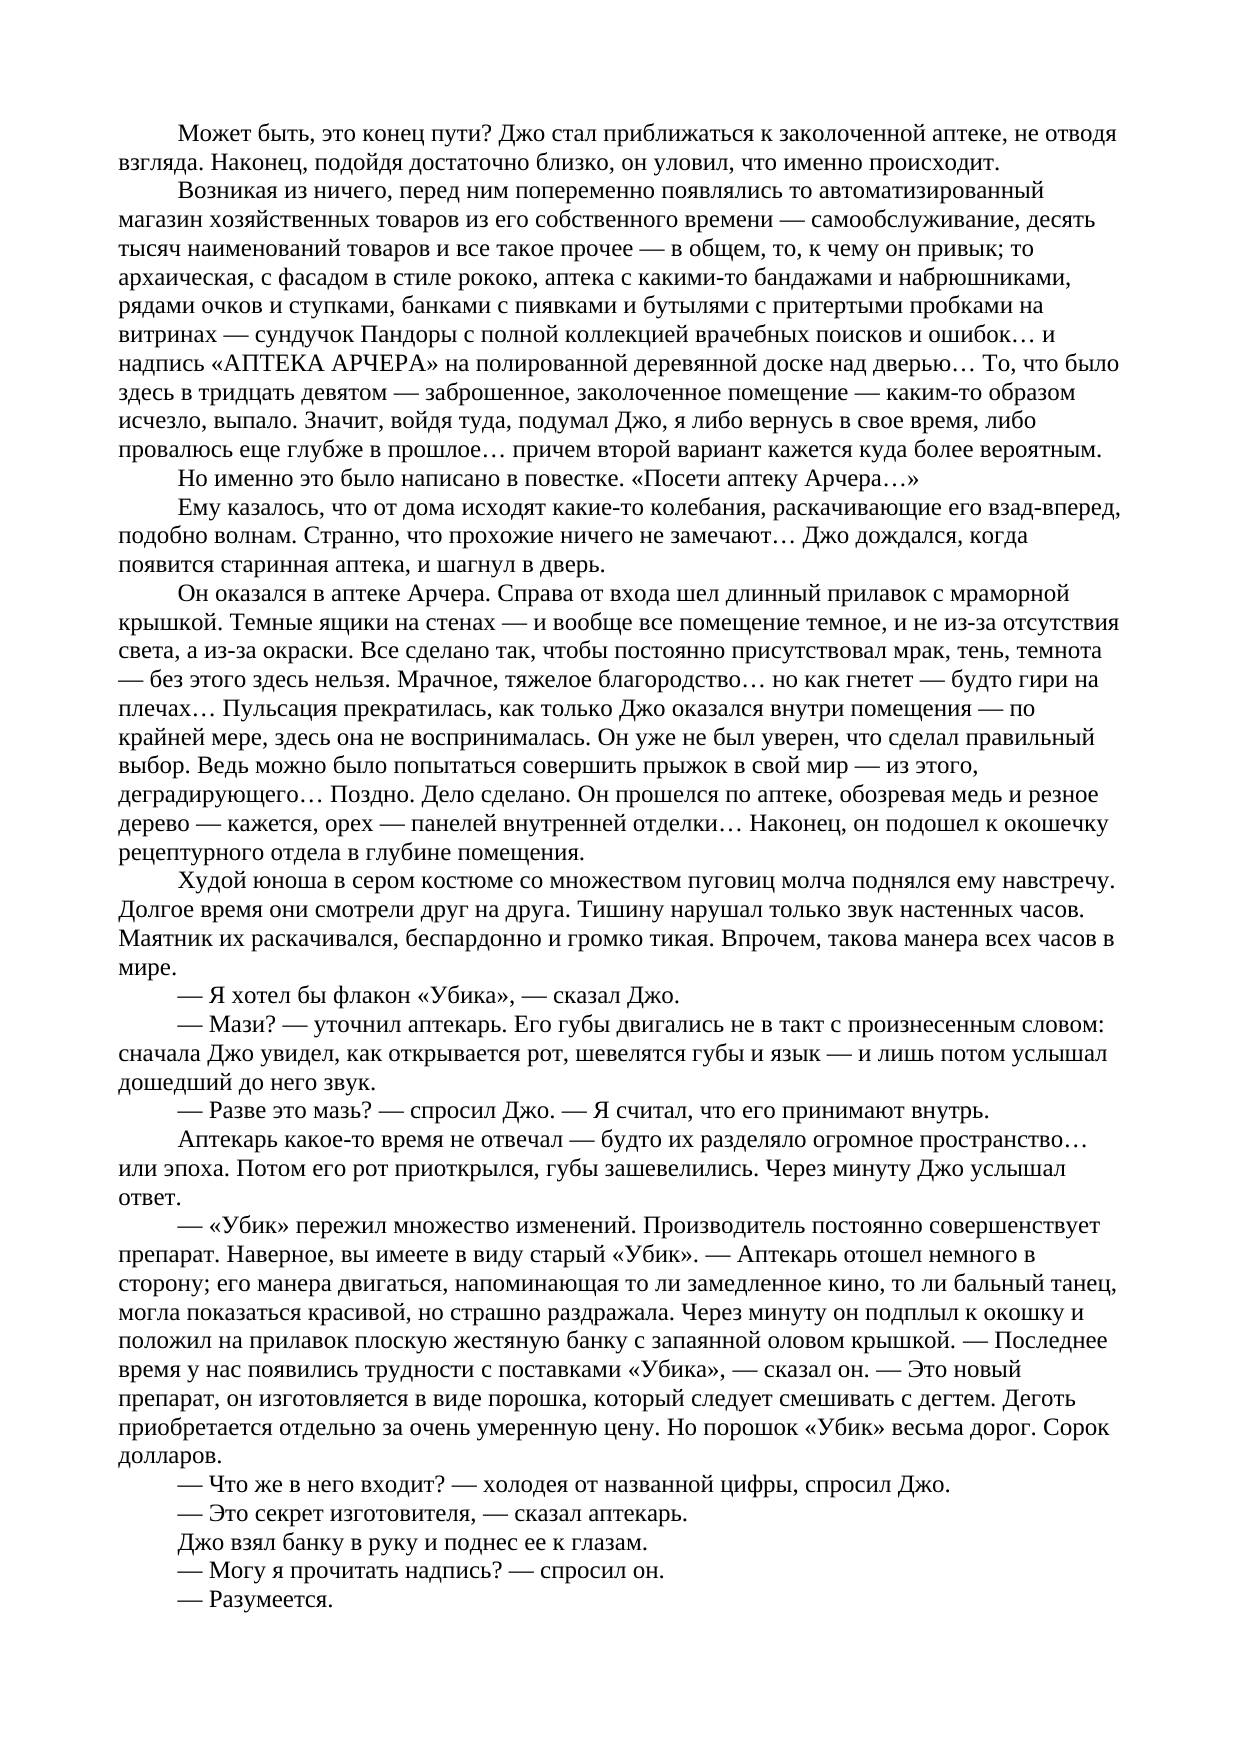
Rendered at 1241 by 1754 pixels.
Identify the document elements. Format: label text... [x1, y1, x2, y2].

text Возникая из ничего, перед ним попеременно появлялись то автоматизированный магазин хозяйственных товаров из его собственного времени — самообслуживание, десять тысяч наименований товаров и все такое прочее — в общем, то, к чему он привык; то архаическая, с фасадом в стиле рококо, аптека с какими-то бандажами и набрюшниками, рядами очков и ступками, банками с пиявками и бутылями с притертыми пробками на витринах — сундучок Пандоры с полной коллекцией врачебных поисков и ошибок… и надпись «АПТЕКА АРЧЕРА» на полированной деревянной доске над дверью… То, что было здесь в тридцать девятом — заброшенное, заколоченное помещение — каким-то образом исчезло, выпало. Значит, войдя туда, подумал Джо, я либо вернусь в свое время, либо провалюсь еще глубже в прошлое… причем второй вариант кажется куда более вероятным. [118, 176, 1122, 463]
text Аптекарь какое-то время не отвечал — будто их разделяло огромное пространство… или эпоха. Потом его рот приоткрылся, губы зашевелились. Через минуту Джо услышал ответ. [118, 1124, 1122, 1211]
text Ему казалось, что от дома исходят какие-то колебания, раскачивающие его взад-вперед, подобно волнам. Странно, что прохожие ничего не замечают… Джо дождался, когда появится старинная аптека, и шагнул в дверь. [118, 492, 1122, 578]
text — Могу я прочитать надпись? — спросил он. [118, 1556, 1122, 1584]
text — «Убик» пережил множество изменений. Производитель постоянно совершенствует препарат. Наверное, вы имеете в виду старый «Убик». — Аптекарь отошел немного в сторону; его манера двигаться, напоминающая то ли замедленное кино, то ли бальный танец, могла показаться красивой, но страшно раздражала. Через минуту он подплыл к окошку и положил на прилавок плоскую жестяную банку с запаянной оловом крышкой. — Последнее время у нас появились трудности с поставками «Убика», — сказал он. — Это новый препарат, он изготовляется в виде порошка, который следует смешивать с дегтем. Деготь приобретается отдельно за очень умеренную цену. Но порошок «Убик» весьма дорог. Сорок долларов. [118, 1211, 1122, 1469]
text Джо взял банку в руку и поднес ее к глазам. [118, 1527, 1122, 1556]
text — Я хотел бы флакон «Убика», — сказал Джо. [118, 981, 1122, 1009]
text Худой юноша в сером костюме со множеством пуговиц молча поднялся ему навстречу. Долгое время они смотрели друг на друга. Тишину нарушал только звук настенных часов. Маятник их раскачивался, беспардонно и громко тикая. Впрочем, такова манера всех часов в мире. [118, 866, 1122, 981]
text — Разумеется. [118, 1584, 1122, 1613]
text — Разве это мазь? — спросил Джо. — Я считал, что его принимают внутрь. [118, 1096, 1122, 1124]
text Но именно это было написано в повестке. «Посети аптеку Арчера…» [118, 463, 1122, 492]
text — Это секрет изготовителя, — сказал аптекарь. [118, 1498, 1122, 1527]
text — Что же в него входит? — холодея от названной цифры, спросил Джо. [118, 1469, 1122, 1498]
text Он оказался в аптеке Арчера. Справа от входа шел длинный прилавок с мраморной крышкой. Темные ящики на стенах — и вообще все помещение темное, и не из-за отсутствия света, а из-за окраски. Все сделано так, чтобы постоянно присутствовал мрак, тень, темнота — без этого здесь нельзя. Мрачное, тяжелое благородство… но как гнетет — будто гири на плечах… Пульсация прекратилась, как только Джо оказался внутри помещения — по крайней мере, здесь она не воспринималась. Он уже не был уверен, что сделал правильный выбор. Ведь можно было попытаться совершить прыжок в свой мир — из этого, деградирующего… Поздно. Дело сделано. Он прошелся по аптеке, обозревая медь и резное дерево — кажется, орех — панелей внутренней отделки… Наконец, он подошел к окошечку рецептурного отдела в глубине помещения. [118, 578, 1122, 866]
text — Мази? — уточнил аптекарь. Его губы двигались не в такт с произнесенным словом: сначала Джо увидел, как открывается рот, шевелятся губы и язык — и лишь потом услышал дошедший до него звук. [118, 1009, 1122, 1096]
text Может быть, это конец пути? Джо стал приближаться к заколоченной аптеке, не отводя взгляда. Наконец, подойдя достаточно близко, он уловил, что именно происходит. [118, 118, 1122, 176]
